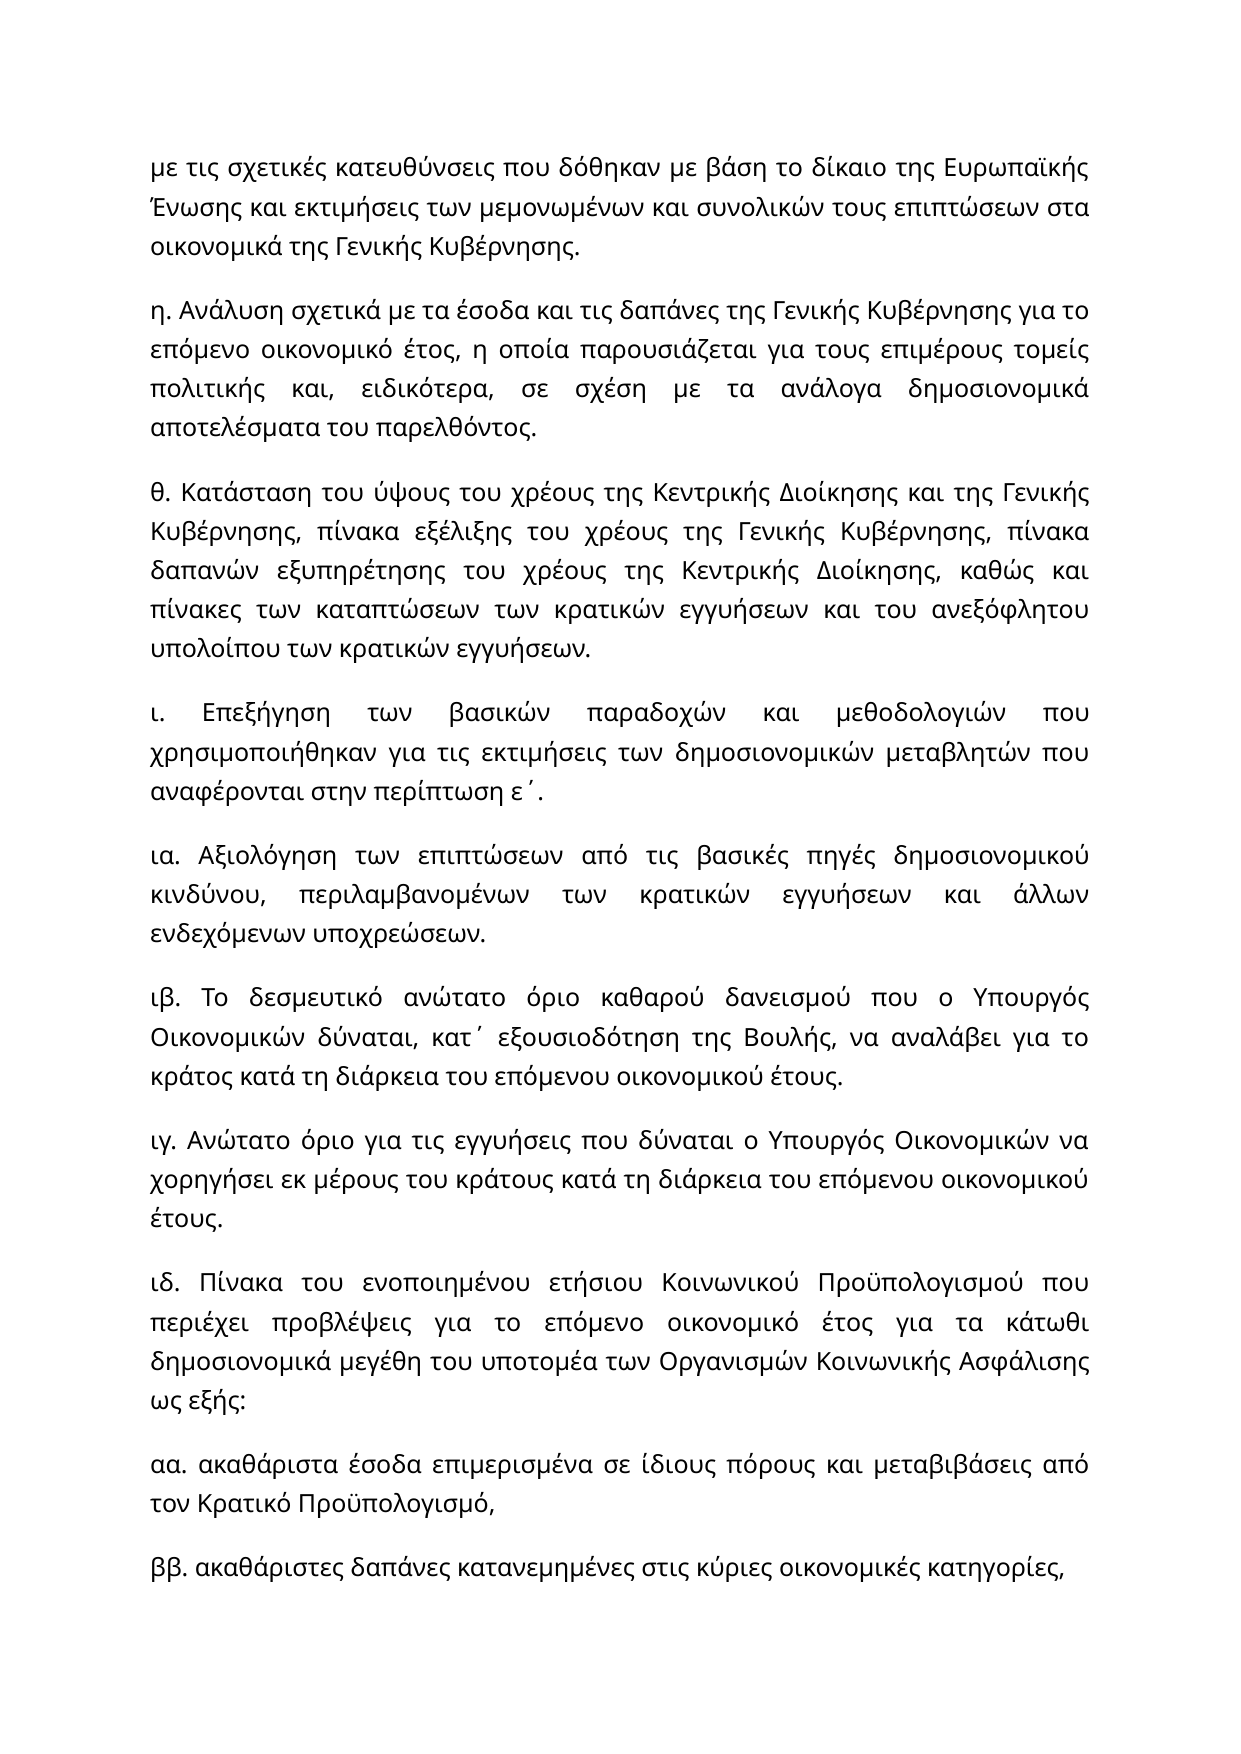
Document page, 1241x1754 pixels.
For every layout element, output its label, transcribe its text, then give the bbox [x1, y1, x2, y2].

text θ. Κατάσταση του ύψους του χρέους της Κεντρικής Διοίκησης και της Γενικής Κυβέρνησης, πίνακα εξέλιξης του χρέους της Γενικής Κυβέρνησης, πίνακα δαπανών εξυπηρέτησης του χρέους της Κεντρικής Διοίκησης, καθώς και πίνακες των καταπτώσεων των κρατικών εγγυήσεων και του ανεξόφλητου υπολοίπου των κρατικών εγγυήσεων. [150, 474, 1090, 665]
text αα. ακαθάριστα έσοδα επιμερισμένα σε ίδιους πόρους και μεταβιβάσεις από τον Κρατικό Προϋπολογισμό, [150, 1447, 1090, 1520]
text ιβ. Το δεσμευτικό ανώτατο όριο καθαρού δανεισμού που ο Υπουργός Οικονομικών δύναται, κατ΄ εξουσιοδότηση της Βουλής, να αναλάβει για το κράτος κατά τη διάρκεια του επόμενου οικονομικού έτους. [150, 980, 1090, 1092]
text ια. Αξιολόγηση των επιπτώσεων από τις βασικές πηγές δημοσιονομικού κινδύνου, περιλαμβανομένων των κρατικών εγγυήσεων και άλλων ενδεχόμενων υποχρεώσεων. [150, 837, 1090, 950]
text ι. Επεξήγηση των βασικών παραδοχών και μεθοδολογιών που χρησιμοποιήθηκαν για τις εκτιμήσεις των δημοσιονομικών μεταβλητών που αναφέρονται στην περίπτωση ε΄. [150, 695, 1090, 807]
text η. Ανάλυση σχετικά με τα έσοδα και τις δαπάνες της Γενικής Κυβέρνησης για το επόμενο οικονομικό έτος, η οποία παρουσιάζεται για τους επιμέρους τομείς πολιτικής και, ειδικότερα, σε σχέση με τα ανάλογα δημοσιονομικά αποτελέσματα του παρελθόντος. [150, 292, 1090, 444]
text ιγ. Ανώτατο όριο για τις εγγυήσεις που δύναται ο Υπουργός Οικονομικών να χορηγήσει εκ μέρους του κράτους κατά τη διάρκεια του επόμενου οικονομικού έτους. [150, 1122, 1090, 1235]
text ββ. ακαθάριστες δαπάνες κατανεμημένες στις κύριες οικονομικές κατηγορίες, [150, 1550, 1090, 1584]
text με τις σχετικές κατευθύνσεις που δόθηκαν με βάση το δίκαιο της Ευρωπαϊκής Ένωσης και εκτιμήσεις των μεμονωμένων και συνολικών τους επιπτώσεων στα οικονομικά της Γενικής Κυβέρνησης. [150, 150, 1090, 262]
text ιδ. Πίνακα του ενοποιημένου ετήσιου Κοινωνικού Προϋπολογισμού που περιέχει προβλέψεις για το επόμενο οικονομικό έτος για τα κάτωθι δημοσιονομικά μεγέθη του υποτομέα των Οργανισμών Κοινωνικής Ασφάλισης ως εξής: [150, 1265, 1090, 1417]
